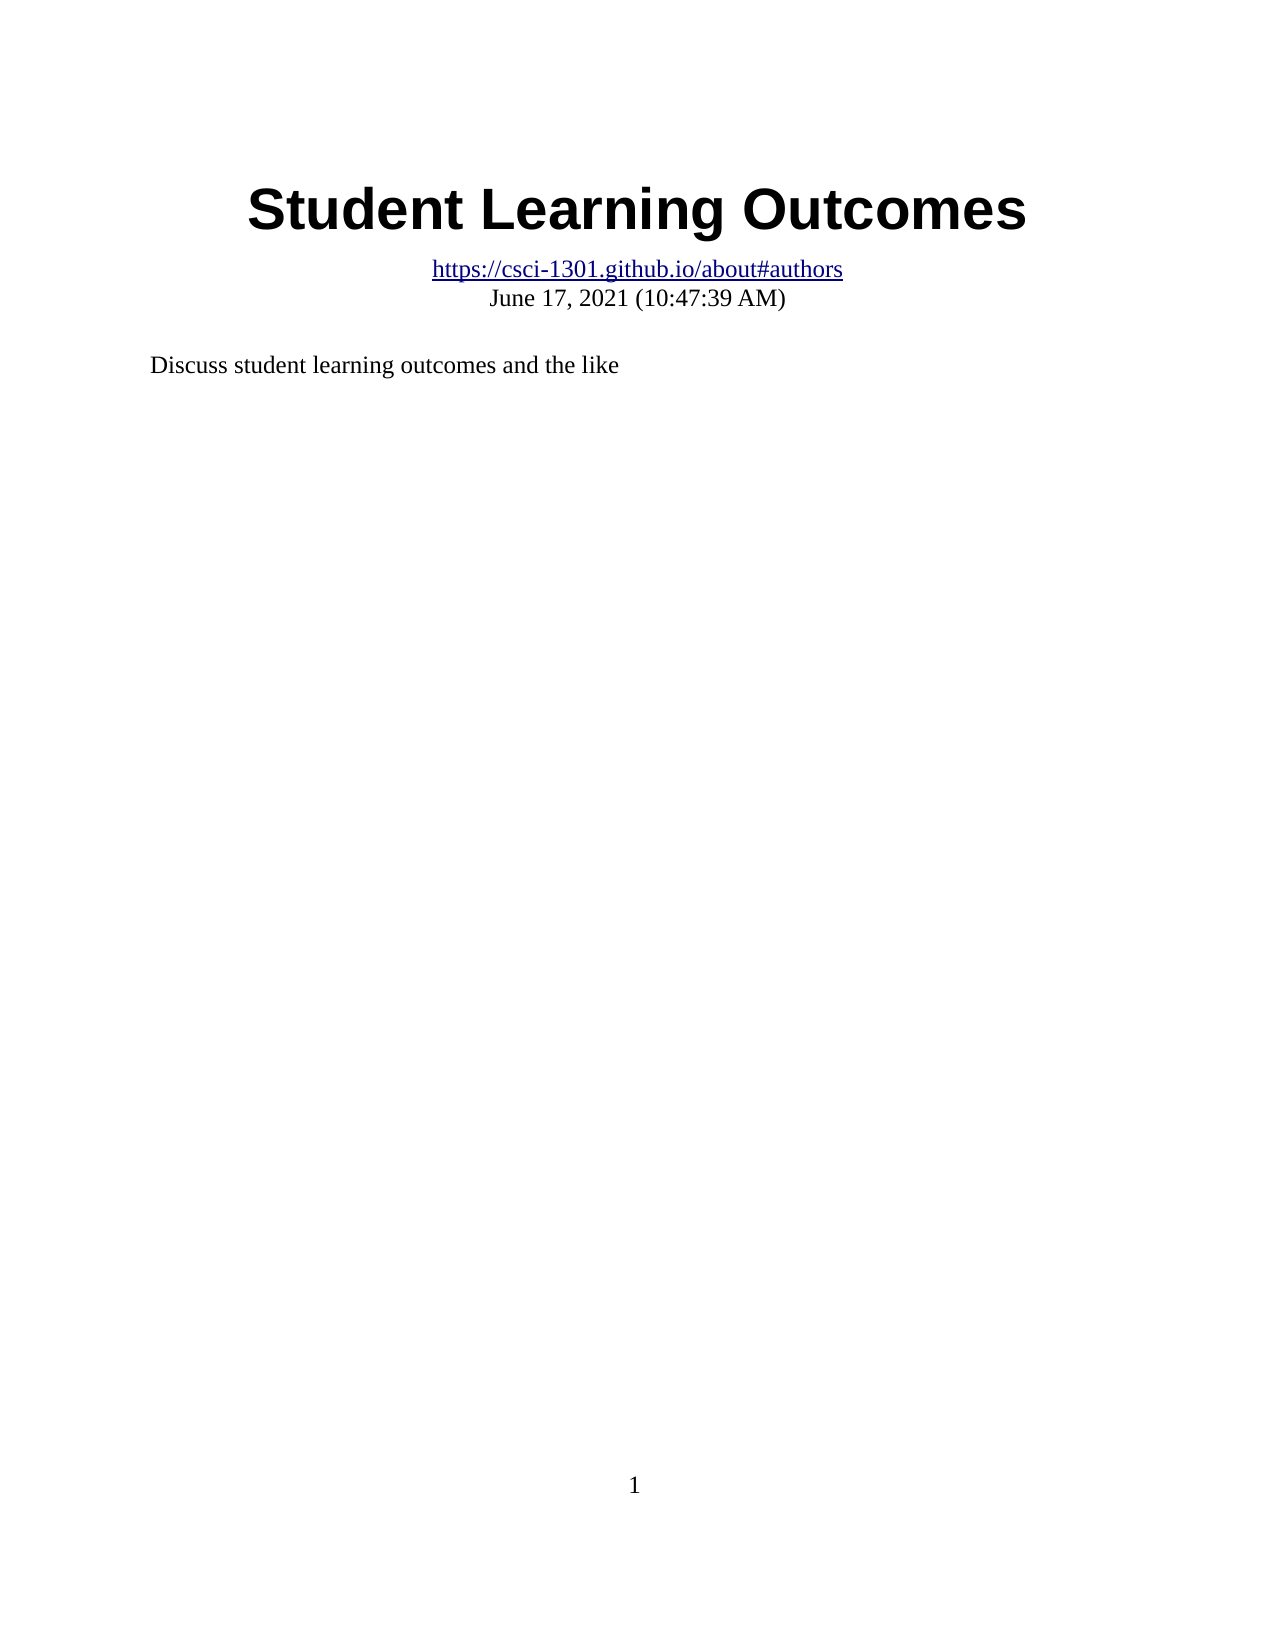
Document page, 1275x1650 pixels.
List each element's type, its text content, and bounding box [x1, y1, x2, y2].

text https://csci-1301.github.io/about#authors [150, 254, 1125, 283]
text Discuss student learning outcomes and the like [150, 350, 1125, 378]
text June 17, 2021 (10:47:39 AM) [150, 283, 1125, 312]
title Student Learning Outcomes [150, 175, 1125, 242]
